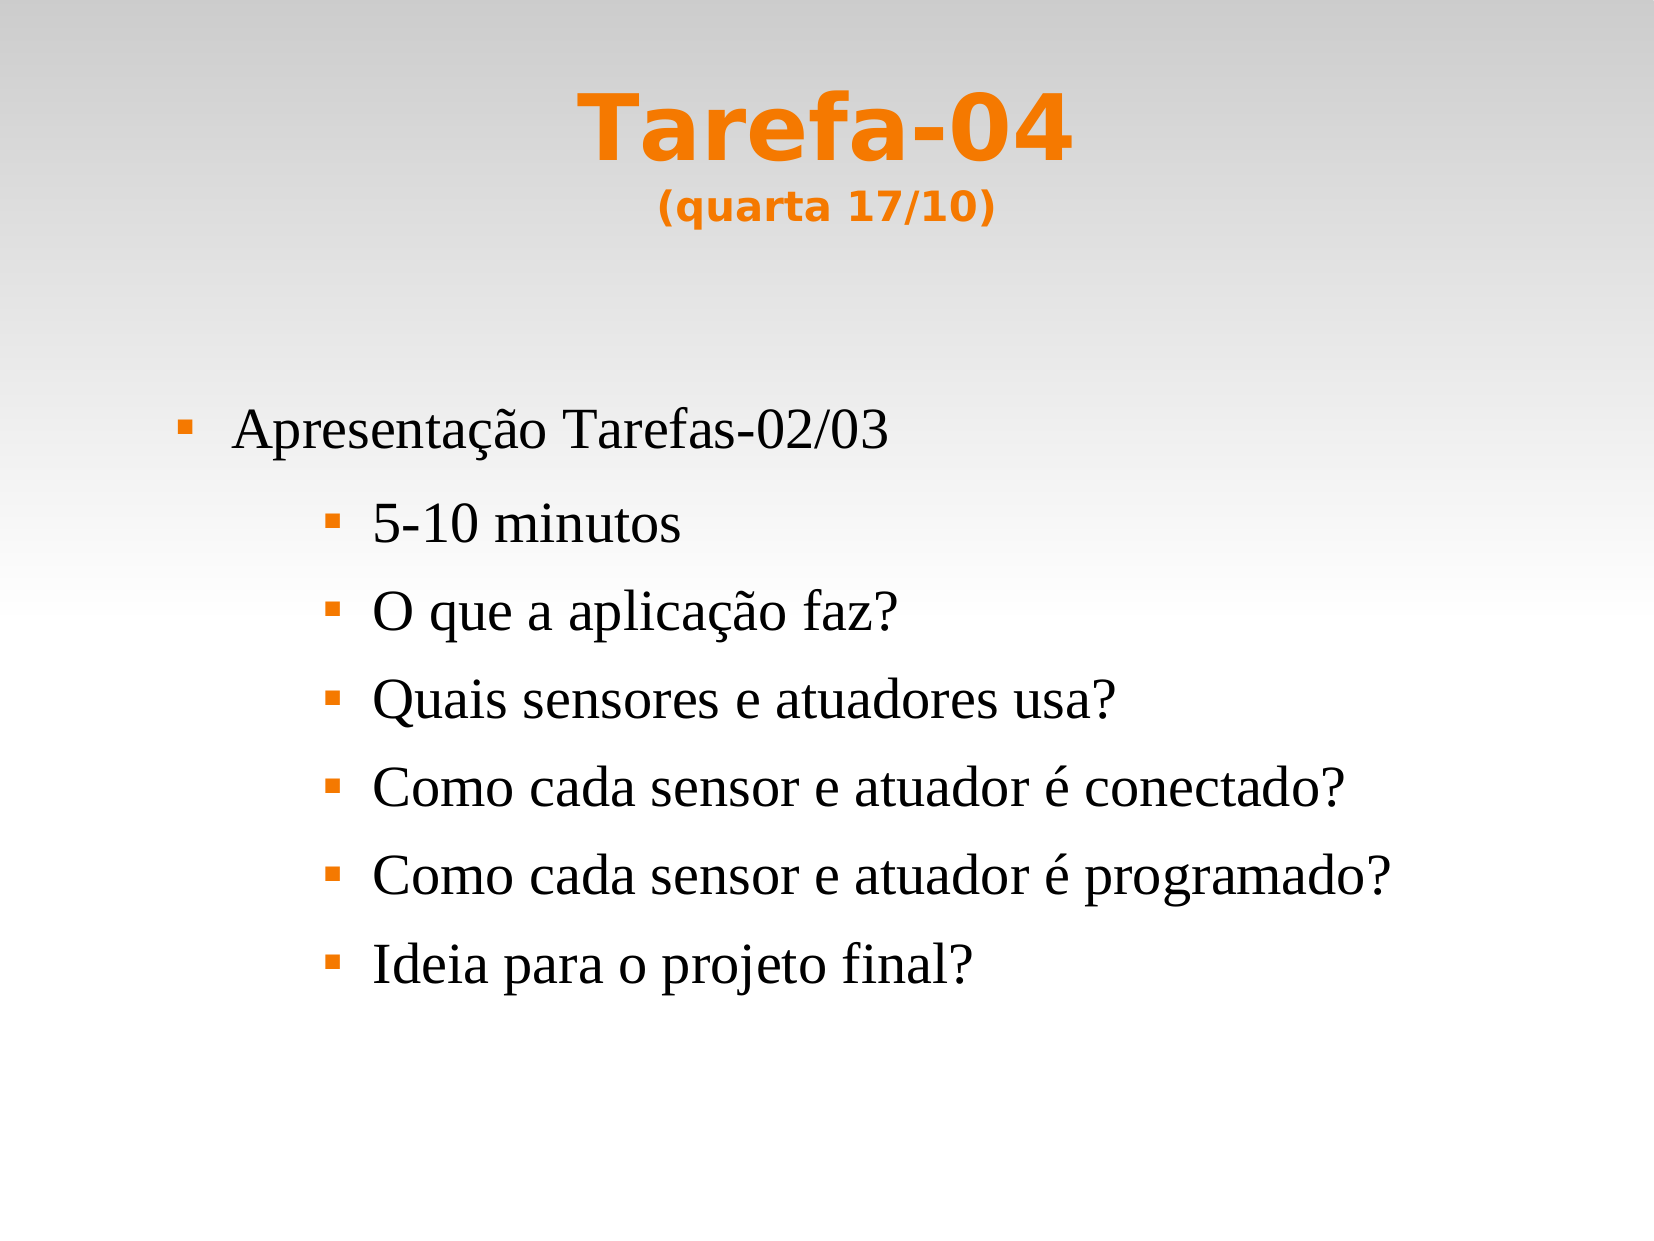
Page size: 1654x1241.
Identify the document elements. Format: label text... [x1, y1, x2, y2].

title Tarefa-04 (quarta 17/10) [82, 49, 1571, 257]
list Apresentação Tarefas-02/03 5-10 minutos O que a aplicação faz? Quais sensores e atuadores usa? Como cada sensor e atuador é conectado? Como cada sensor e atuador é programado? Ideia para o projeto final? [89, 302, 1576, 1121]
